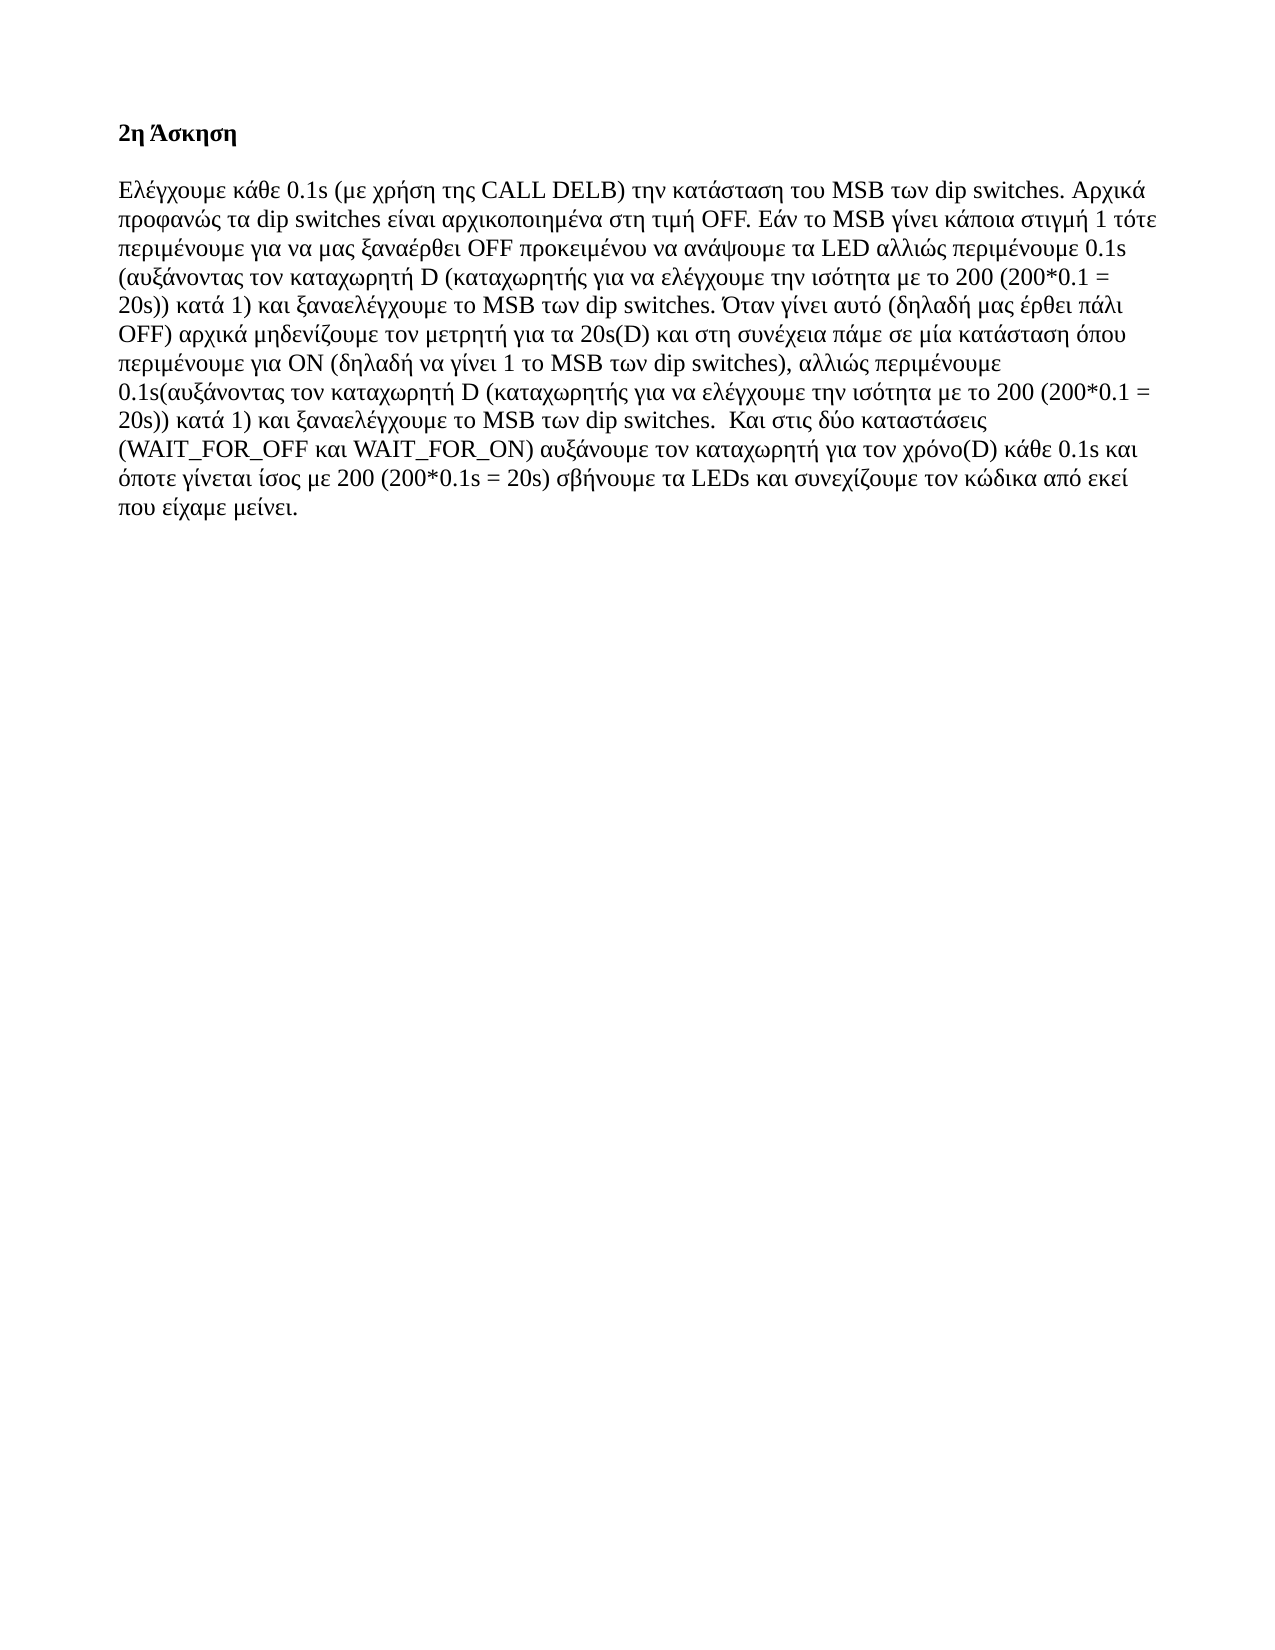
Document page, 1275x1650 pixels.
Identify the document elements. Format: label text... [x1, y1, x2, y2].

text Ελέγχουμε κάθε 0.1s (με χρήση της CALL DELB) την κατάσταση του MSB των dip switches. Αρχικά προφανώς τα dip switches είναι αρχικοποιημένα στη τιμή OFF. Εάν το MSB γίνει κάποια στιγμή 1 τότε περιμένουμε για να μας ξαναέρθει OFF προκειμένου να ανάψουμε τα LED αλλιώς περιμένουμε 0.1s (αυξάνοντας τον καταχωρητή D (καταχωρητής για να ελέγχουμε την ισότητα με το 200 (200*0.1 = 20s)) κατά 1) και ξαναελέγχουμε το MSB των dip switches. Όταν γίνει αυτό (δηλαδή μας έρθει πάλι OFF) αρχικά μηδενίζουμε τον μετρητή για τα 20s(D) και στη συνέχεια πάμε σε μία κατάσταση όπου περιμένουμε για ON (δηλαδή να γίνει 1 το MSB των dip switches), αλλιώς περιμένουμε 0.1s(αυξάνοντας τον καταχωρητή D (καταχωρητής για να ελέγχουμε την ισότητα με το 200 (200*0.1 = 20s)) κατά 1) και ξαναελέγχουμε το MSB των dip switches. Και στις δύο καταστάσεις (WAIT_FOR_OFF και WAIT_FOR_ON) αυξάνουμε τον καταχωρητή για τον χρόνο(D) κάθε 0.1s και όποτε γίνεται ίσος με 200 (200*0.1s = 20s) σβήνουμε τα LEDs και συνεχίζουμε τον κώδικα από εκεί που είχαμε μείνει. [118, 176, 1157, 521]
text 2η Άσκηση [118, 118, 1157, 147]
